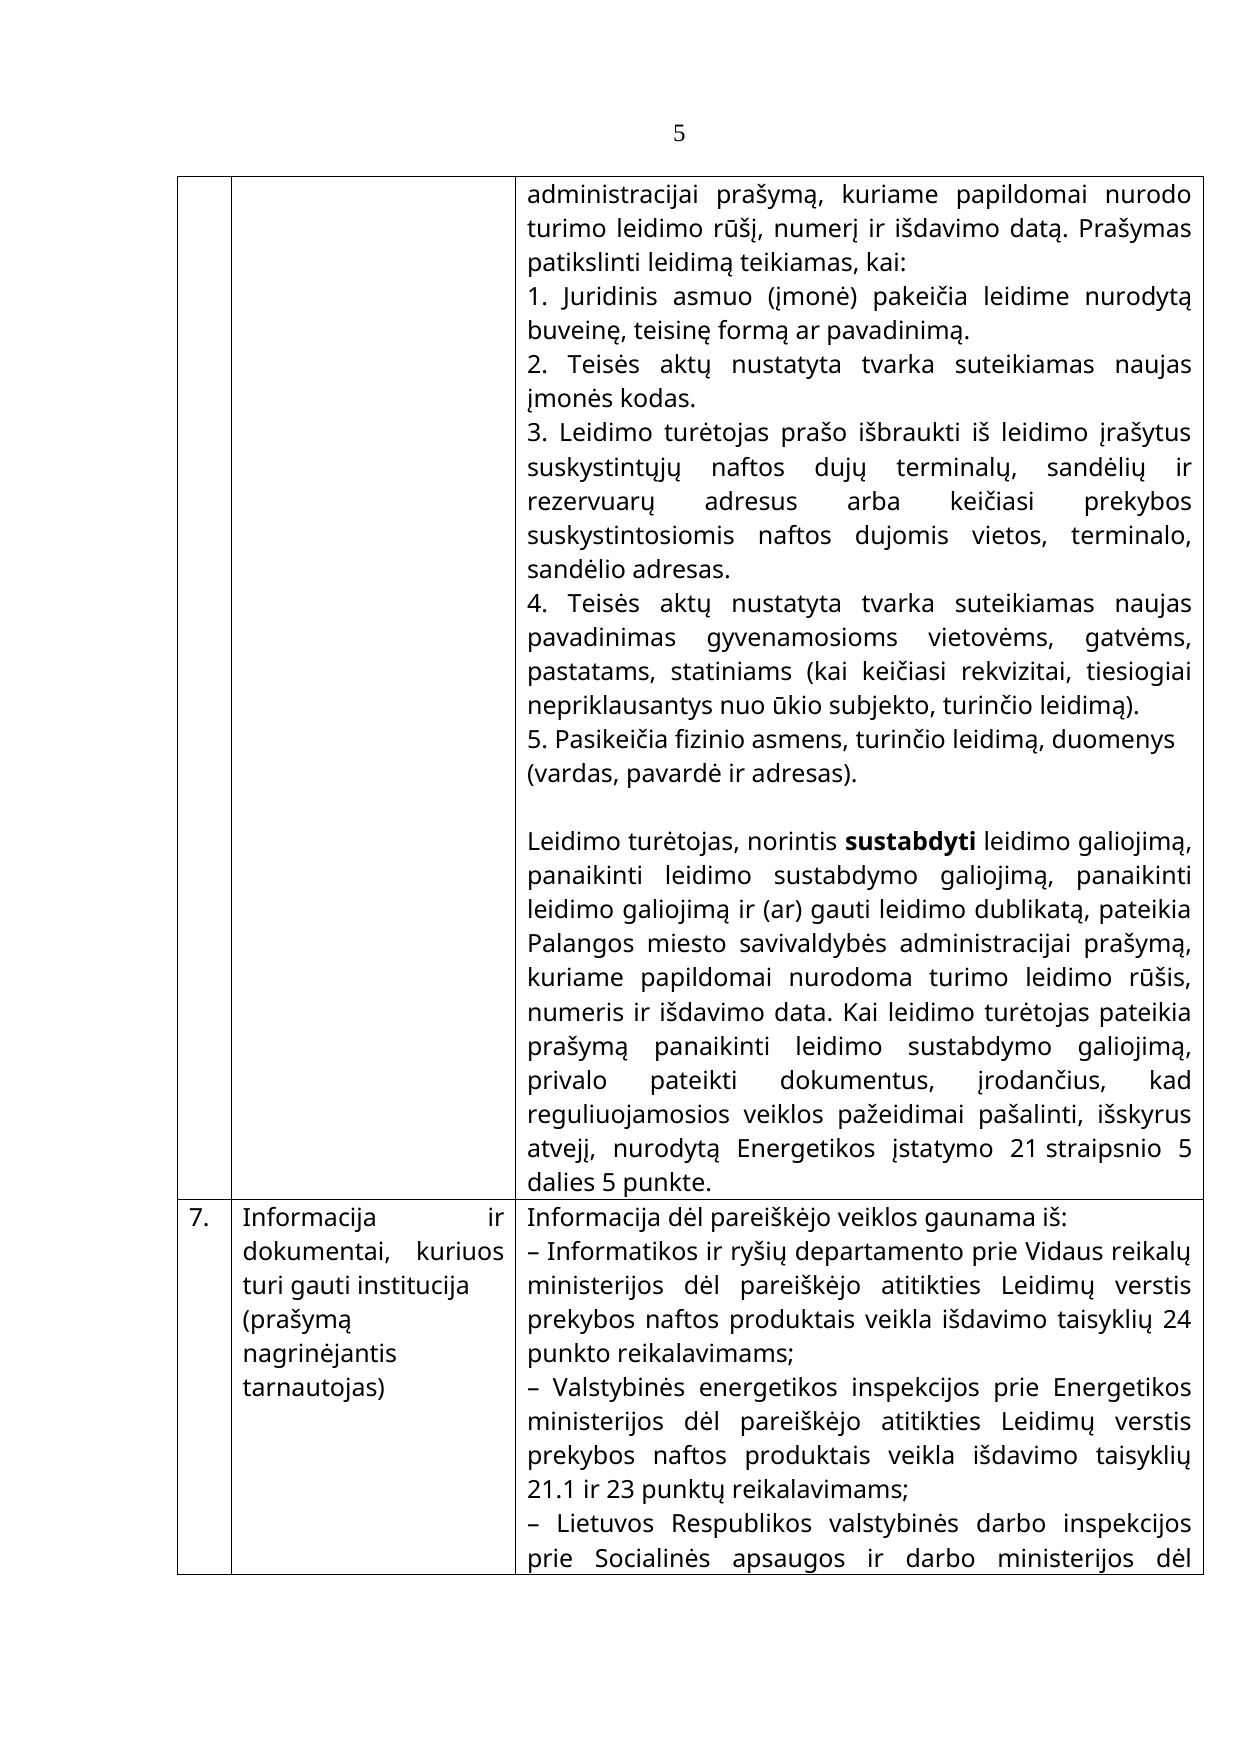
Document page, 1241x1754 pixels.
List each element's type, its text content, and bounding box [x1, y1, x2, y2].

table_cell administracijai prašymą, kuriame papildomai nurodo turimo leidimo rūšį, numerį ir išdavimo datą. Prašymas patikslinti leidimą teikiamas, kai: 1. Juridinis asmuo (įmonė) pakeičia leidime nurodytą buveinę, teisinę formą ar pavadinimą. 2. Teisės aktų nustatyta tvarka suteikiamas naujas įmonės kodas. 3. Leidimo turėtojas prašo išbraukti iš leidimo įrašytus suskystintųjų naftos dujų terminalų, sandėlių ir rezervuarų adresus arba keičiasi prekybos suskystintosiomis naftos dujomis vietos, terminalo, sandėlio adresas. 4. Teisės aktų nustatyta tvarka suteikiamas naujas pavadinimas gyvenamosioms vietovėms, gatvėms, pastatams, statiniams (kai keičiasi rekvizitai, tiesiogiai nepriklausantys nuo ūkio subjekto, turinčio leidimą). 5. Pasikeičia fizinio asmens, turinčio leidimą, duomenys (vardas, pavardė ir adresas). Leidimo turėtojas, norintis sustabdyti leidimo galiojimą, panaikinti leidimo sustabdymo galiojimą, panaikinti leidimo galiojimą ir (ar) gauti leidimo dublikatą, pateikia Palangos miesto savivaldybės administracijai prašymą, kuriame papildomai nurodoma turimo leidimo rūšis, numeris ir išdavimo data. Kai leidimo turėtojas pateikia prašymą panaikinti leidimo sustabdymo galiojimą, privalo pateikti dokumentus, įrodančius, kad reguliuojamosios veiklos pažeidimai pašalinti, išskyrus atvejį, nurodytą Energetikos įstatymo 21 straipsnio 5 dalies 5 punkte. [516, 177, 1203, 1198]
table_cell [178, 177, 231, 1198]
table_cell [232, 177, 515, 1198]
table_cell Informacija dėl pareiškėjo veiklos gaunama iš: – Informatikos ir ryšių departamento prie Vidaus reikalų ministerijos dėl pareiškėjo atitikties Leidimų verstis prekybos naftos produktais veikla išdavimo taisyklių 24 punkto reikalavimams; – Valstybinės energetikos inspekcijos prie Energetikos ministerijos dėl pareiškėjo atitikties Leidimų verstis prekybos naftos produktais veikla išdavimo taisyklių 21.1 ir 23 punktų reikalavimams; – Lietuvos Respublikos valstybinės darbo inspekcijos prie Socialinės apsaugos ir darbo ministerijos dėl [516, 1200, 1203, 1574]
table_cell 7. [178, 1200, 231, 1574]
table_cell Informacija ir dokumentai, kuriuos turi gauti institucija (prašymą nagrinėjantis tarnautojas) [232, 1200, 515, 1574]
